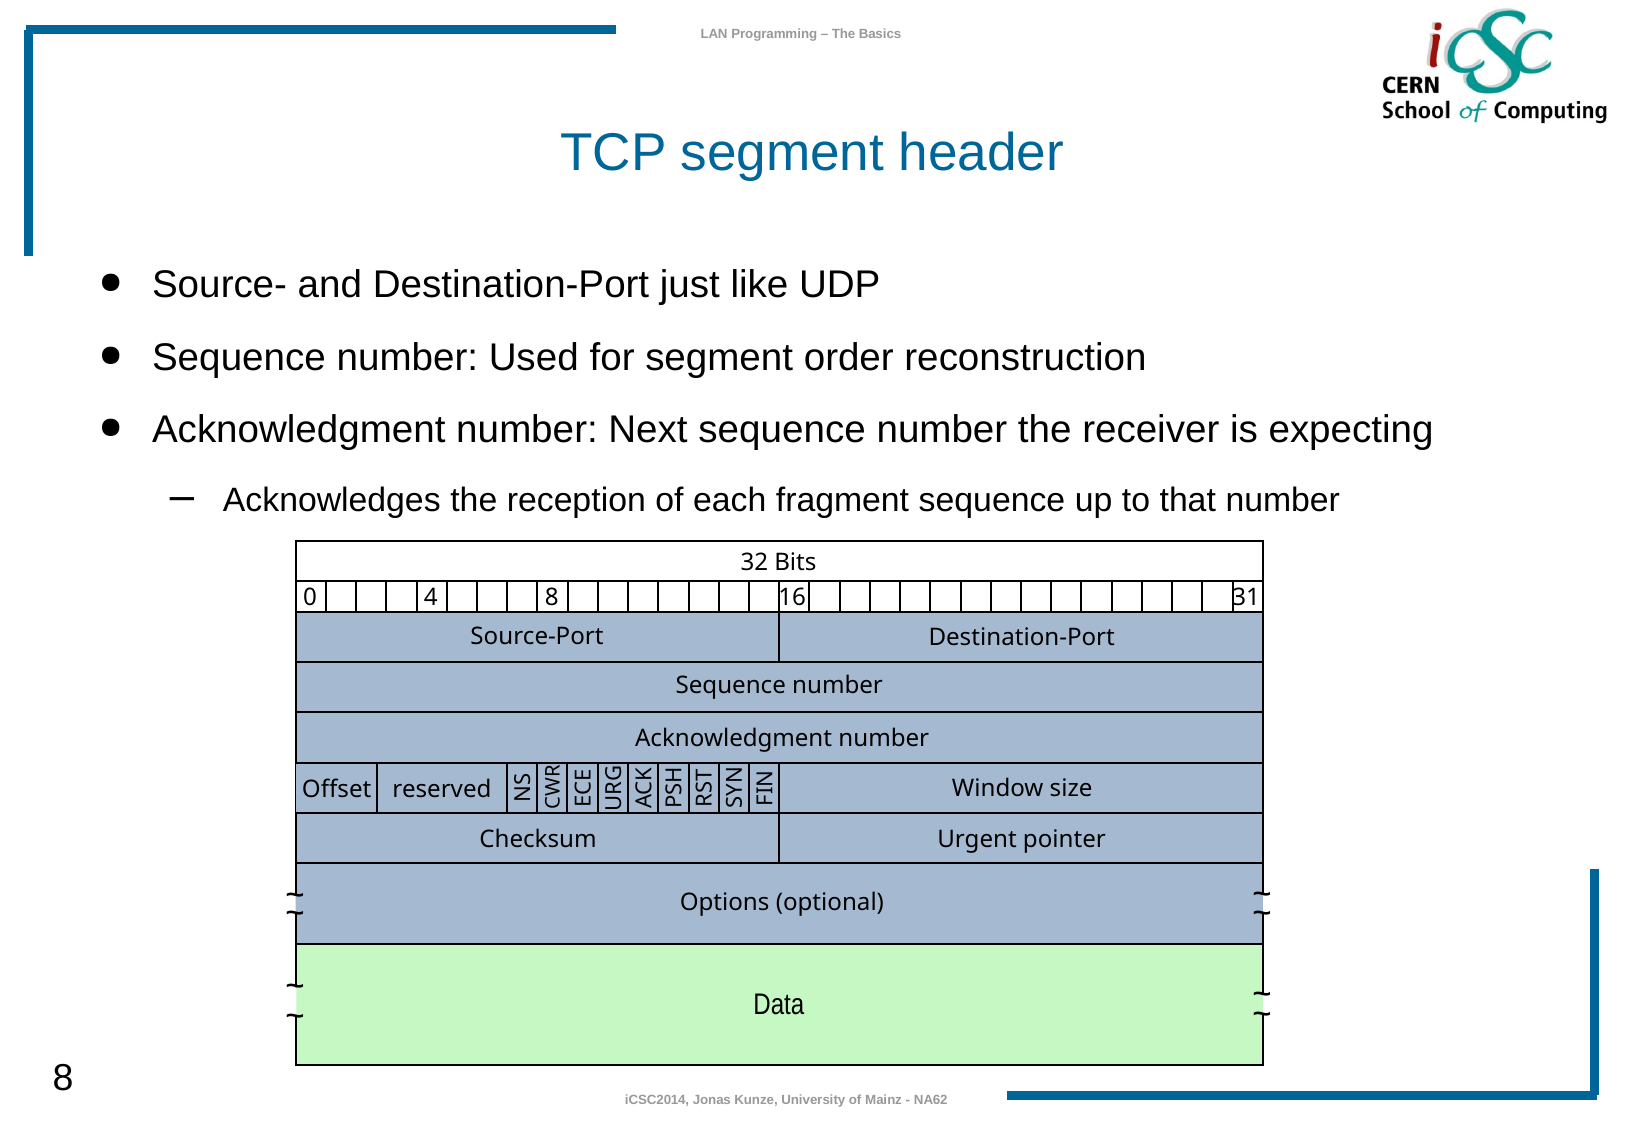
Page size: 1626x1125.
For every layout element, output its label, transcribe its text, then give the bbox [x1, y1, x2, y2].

picture [1381, 8, 1608, 125]
picture [286, 539, 1271, 1066]
title TCP segment header [81, 44, 1544, 233]
list Source- and Destination-Port just like UDP Sequence number: Used for segment order reconstruction Acknowledgment number: Next sequence number the receiver is expecting Acknowledges the reception of each fragment sequence up to that number [81, 263, 1512, 1051]
